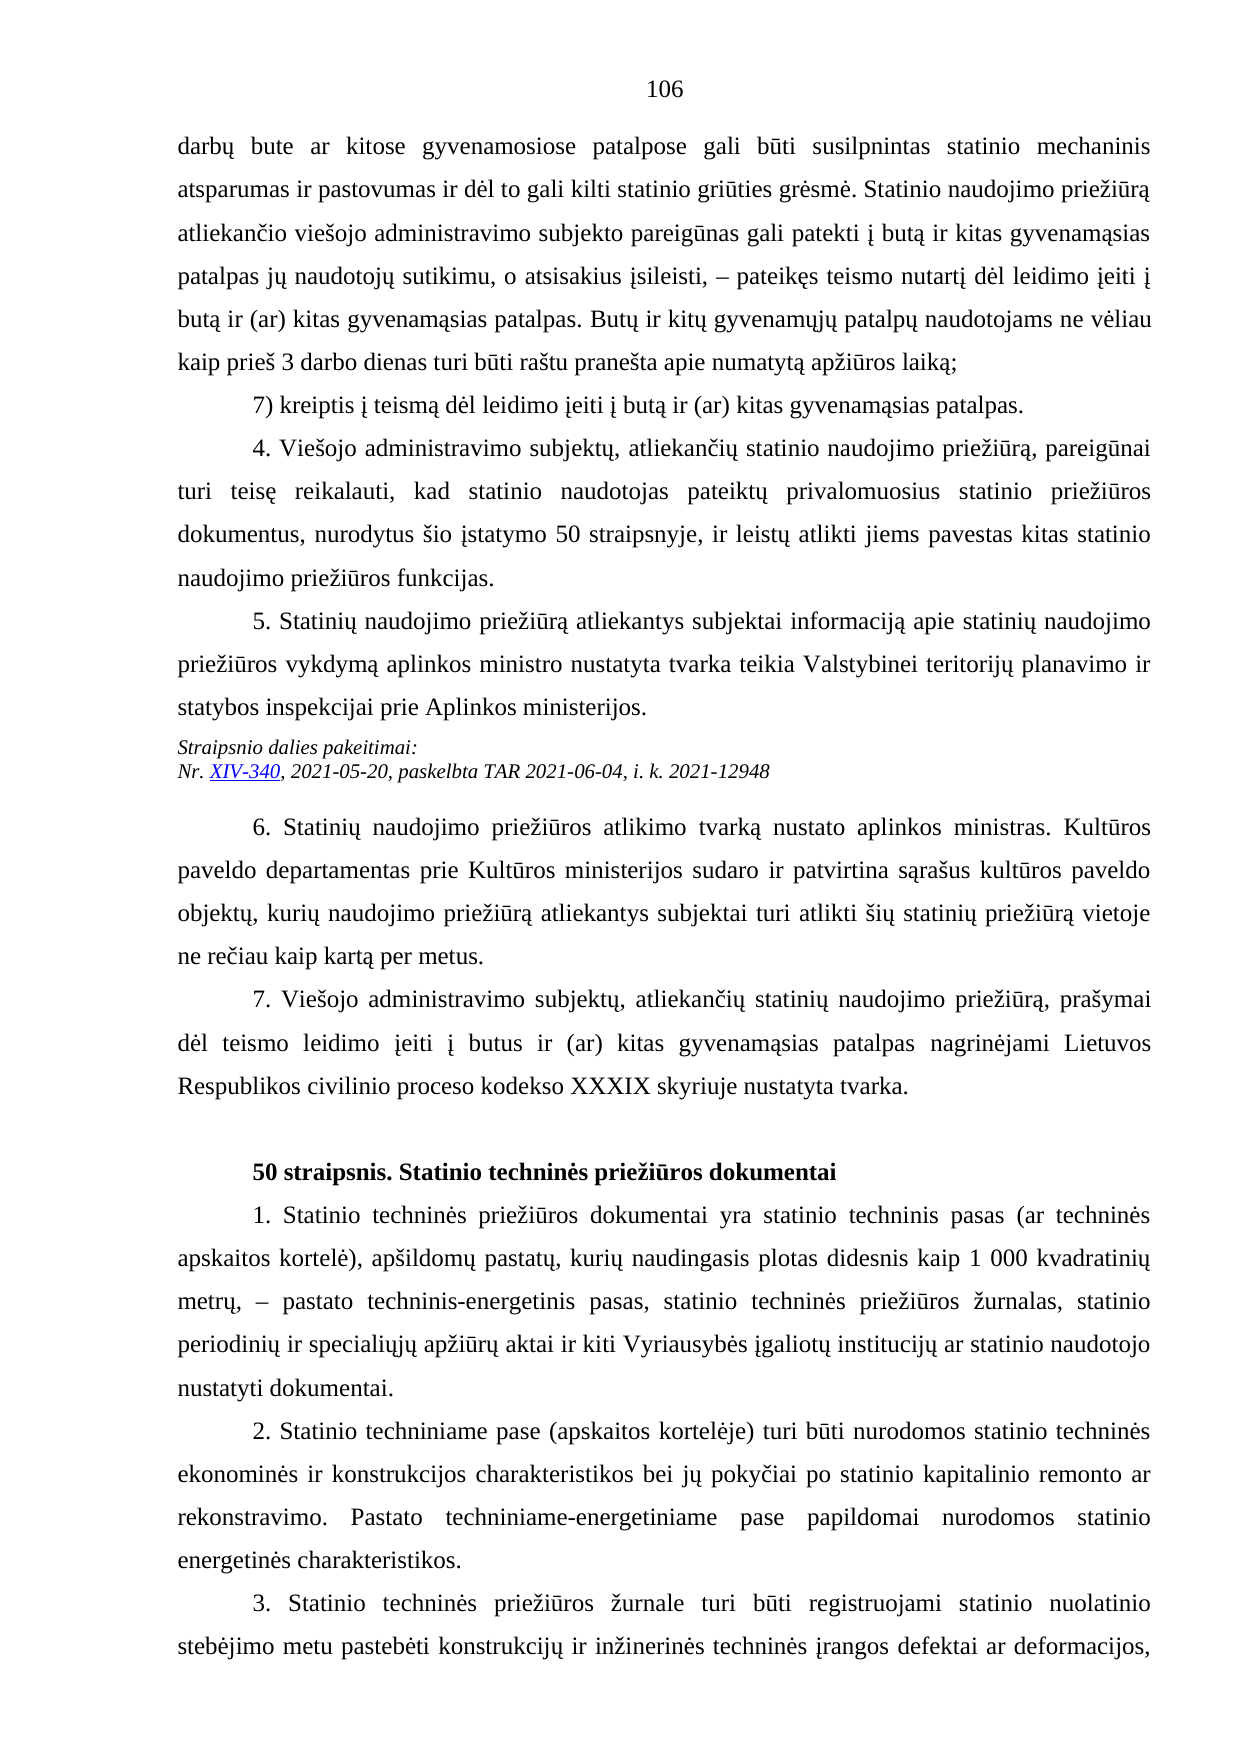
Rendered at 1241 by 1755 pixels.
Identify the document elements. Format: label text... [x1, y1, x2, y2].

text 3. Statinio techninės priežiūros žurnale turi būti registruojami statinio nuolatinio stebėjimo metu pastebėti konstrukcijų ir inžinerinės techninės įrangos defektai ar deformacijos, [177, 1588, 1152, 1660]
text 6. Statinių naudojimo priežiūros atlikimo tvarką nustato aplinkos ministras. Kultūros paveldo departamentas prie Kultūros ministerijos sudaro ir patvirtina sąrašus kultūros paveldo objektų, kurių naudojimo priežiūrą atliekantys subjektai turi atlikti šių statinių priežiūrą vietoje ne rečiau kaip kartą per metus. [177, 812, 1152, 970]
text 2. Statinio techniniame pase (apskaitos kortelėje) turi būti nurodomos statinio techninės ekonominės ir konstrukcijos charakteristikos bei jų pokyčiai po statinio kapitalinio remonto ar rekonstravimo. Pastato techniniame-energetiniame pase papildomai nurodomos statinio energetinės charakteristikos. [177, 1416, 1152, 1574]
text 50 straipsnis. Statinio techninės priežiūros dokumentai [177, 1157, 1152, 1186]
text 7) kreiptis į teismą dėl leidimo įeiti į butą ir (ar) kitas gyvenamąsias patalpas. [177, 390, 1152, 419]
text 1. Statinio techninės priežiūros dokumentai yra statinio techninis pasas (ar techninės apskaitos kortelė), apšildomų pastatų, kurių naudingasis plotas didesnis kaip 1 000 kvadratinių metrų, – pastato techninis-energetinis pasas, statinio techninės priežiūros žurnalas, statinio periodinių ir specialiųjų apžiūrų aktai ir kiti Vyriausybės įgaliotų institucijų ar statinio naudotojo nustatyti dokumentai. [177, 1200, 1152, 1401]
text darbų bute ar kitose gyvenamosiose patalpose gali būti susilpnintas statinio mechaninis atsparumas ir pastovumas ir dėl to gali kilti statinio griūties grėsmė. Statinio naudojimo priežiūrą atliekančio viešojo administravimo subjekto pareigūnas gali patekti į butą ir kitas gyvenamąsias patalpas jų naudotojų sutikimu, o atsisakius įsileisti, – pateikęs teismo nutartį dėl leidimo įeiti į butą ir (ar) kitas gyvenamąsias patalpas. Butų ir kitų gyvenamųjų patalpų naudotojams ne vėliau kaip prieš 3 darbo dienas turi būti raštu pranešta apie numatytą apžiūros laiką; [177, 131, 1152, 376]
text 5. Statinių naudojimo priežiūrą atliekantys subjektai informaciją apie statinių naudojimo priežiūros vykdymą aplinkos ministro nustatyta tvarka teikia Valstybinei teritorijų planavimo ir statybos inspekcijai prie Aplinkos ministerijos. [177, 606, 1152, 721]
text 7. Viešojo administravimo subjektų, atliekančių statinių naudojimo priežiūrą, prašymai dėl teismo leidimo įeiti į butus ir (ar) kitas gyvenamąsias patalpas nagrinėjami Lietuvos Respublikos civilinio proceso kodekso XXXIX skyriuje nustatyta tvarka. [177, 984, 1152, 1099]
text Straipsnio dalies pakeitimai: [177, 735, 1152, 759]
text Nr. XIV-340, 2021-05-20, paskelbta TAR 2021-06-04, i. k. 2021-12948 [177, 759, 1152, 783]
text 4. Viešojo administravimo subjektų, atliekančių statinio naudojimo priežiūrą, pareigūnai turi teisę reikalauti, kad statinio naudotojas pateiktų privalomuosius statinio priežiūros dokumentus, nurodytus šio įstatymo 50 straipsnyje, ir leistų atlikti jiems pavestas kitas statinio naudojimo priežiūros funkcijas. [177, 433, 1152, 591]
